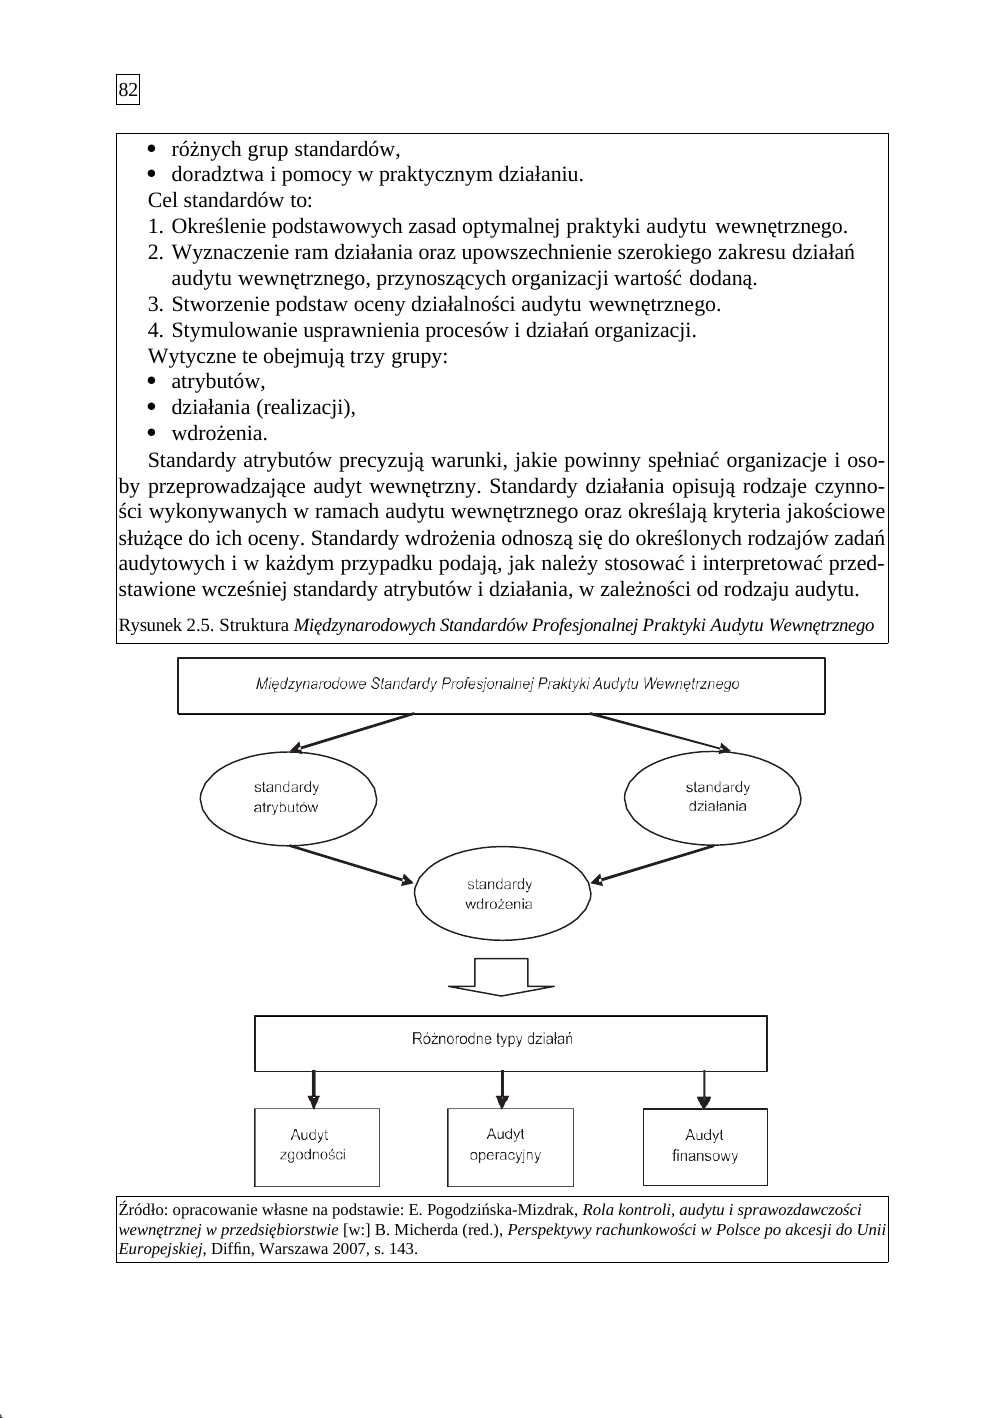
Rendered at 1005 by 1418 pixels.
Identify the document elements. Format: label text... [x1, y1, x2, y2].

picture [465, 878, 532, 909]
list Wyznaczenie ram działania oraz upowszechnienie szerokiego zakresu działań audytu wewnętrznego, przynoszących organizacji wartość dodaną. [148, 239, 886, 290]
picture [697, 1070, 711, 1110]
picture [256, 677, 739, 692]
picture [254, 1070, 380, 1187]
text Standardy atrybutów precyzują warunki, jakie powinny spełniać organizacje i oso- by przeprowadzające audyt wewnętrzny. Standardy działania opisują rodzaje czynno- ści wykonywanych w ramach audytu wewnętrznego oraz określają kryteria jakościowe służące do ich oceny. Standardy wdrożenia odnoszą się do określonych rodzajów zadań audytowych i w każdym przypadku podają, jak należy stosować i interpretować przed- stawione wcześniej standardy atrybutów i działania, w zależności od rodzaju audytu. [118, 447, 886, 602]
list Stymulowanie usprawnienia procesów i działań organizacji. Wytyczne te obejmują trzy grupy: [148, 317, 704, 368]
list działania (realizacji), [148, 393, 888, 419]
text 82 [118, 78, 139, 101]
list wdrożenia. [148, 419, 888, 446]
list różnych grup standardów, [148, 135, 888, 161]
list atrybutów, [148, 369, 888, 393]
picture [254, 781, 319, 815]
picture [447, 1070, 574, 1187]
picture [685, 1129, 723, 1143]
list Określenie podstawowych zasad optymalnej praktyki audytu wewnętrznego. [148, 213, 888, 238]
picture [672, 1149, 738, 1164]
list Stworzenie podstaw oceny działalności audytu wewnętrznego. [148, 291, 888, 316]
text Źródło: opracowanie własne na podstawie: E. Pogodzińska-Mizdrak, Rola kontroli, audytu i sprawozdawczości wewnętrznej w przedsiębiorstwie [w:] B. Micherda (red.), Perspektywy rachunkowości w Polsce po akcesji do Unii Europejskiej, Difﬁn, Warszawa 2007, s. 143. [118, 1200, 888, 1258]
picture [413, 1032, 572, 1047]
text Rysunek 2.5. Struktura Międzynarodowych Standardów Profesjonalnej Praktyki Audytu Wewnętrznego [118, 614, 888, 635]
list doradztwa i pomocy w praktycznym działaniu. Cel standardów to: [148, 161, 590, 213]
picture [686, 781, 750, 811]
